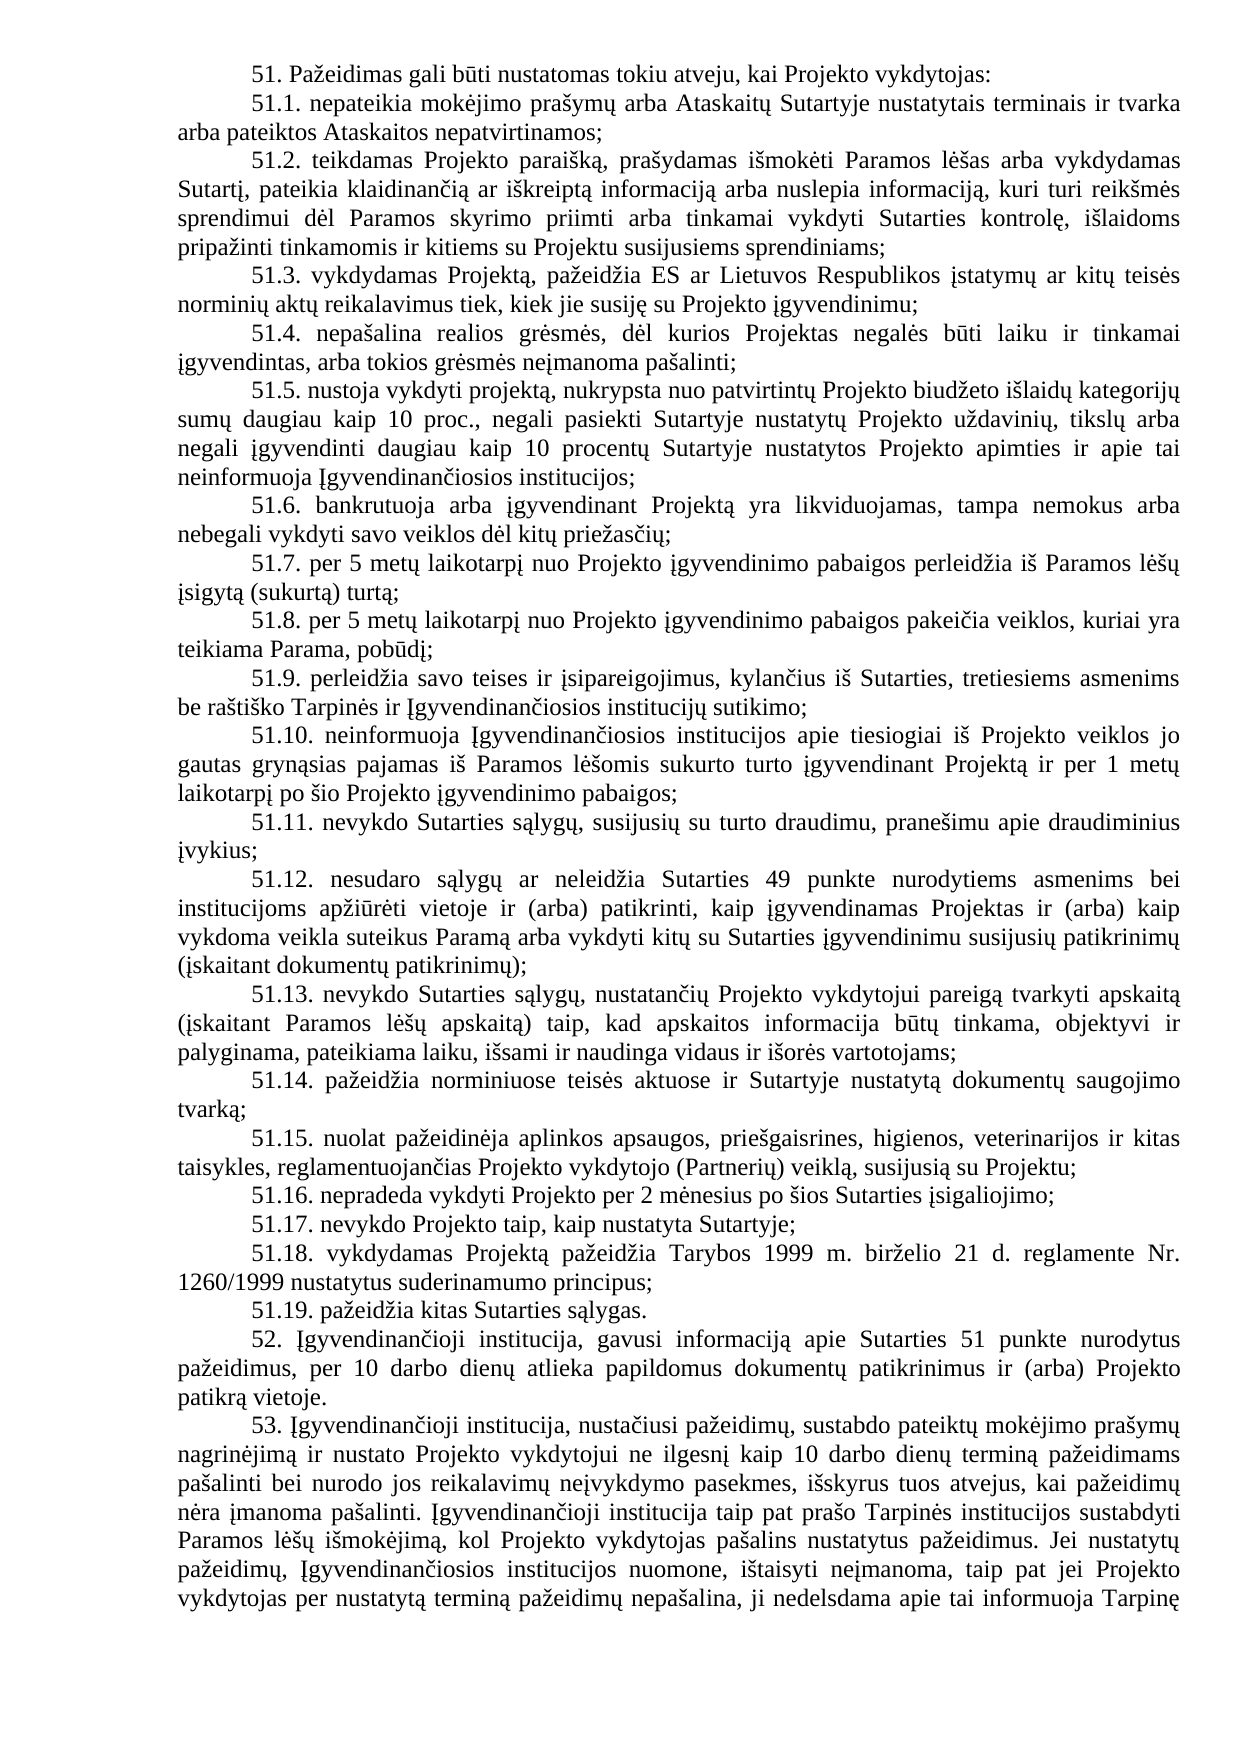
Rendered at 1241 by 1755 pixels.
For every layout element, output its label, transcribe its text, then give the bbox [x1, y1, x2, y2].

text 51.18. vykdydamas Projektą pažeidžia Tarybos 1999 m. birželio 21 d. reglamente Nr. 1260/1999 nustatytus suderinamumo principus; [177, 1238, 1181, 1295]
text 51.5. nustoja vykdyti projektą, nukrypsta nuo patvirtintų Projekto biudžeto išlaidų kategorijų sumų daugiau kaip 10 proc., negali pasiekti Sutartyje nustatytų Projekto uždavinių, tikslų arba negali įgyvendinti daugiau kaip 10 procentų Sutartyje nustatytos Projekto apimties ir apie tai neinformuoja Įgyvendinančiosios institucijos; [177, 375, 1181, 490]
text 51.13. nevykdo Sutarties sąlygų, nustatančių Projekto vykdytojui pareigą tvarkyti apskaitą (įskaitant Paramos lėšų apskaitą) taip, kad apskaitos informacija būtų tinkama, objektyvi ir palyginama, pateikiama laiku, išsami ir naudinga vidaus ir išorės vartotojams; [177, 979, 1181, 1065]
text 51. Pažeidimas gali būti nustatomas tokiu atveju, kai Projekto vykdytojas: [177, 59, 1181, 88]
text 51.16. nepradeda vykdyti Projekto per 2 mėnesius po šios Sutarties įsigaliojimo; [177, 1180, 1181, 1209]
text 51.10. neinformuoja Įgyvendinančiosios institucijos apie tiesiogiai iš Projekto veiklos jo gautas grynąsias pajamas iš Paramos lėšomis sukurto turto įgyvendinant Projektą ir per 1 metų laikotarpį po šio Projekto įgyvendinimo pabaigos; [177, 720, 1181, 807]
text 51.19. pažeidžia kitas Sutarties sąlygas. [177, 1295, 1181, 1324]
text 53. Įgyvendinančioji institucija, nustačiusi pažeidimų, sustabdo pateiktų mokėjimo prašymų nagrinėjimą ir nustato Projekto vykdytojui ne ilgesnį kaip 10 darbo dienų terminą pažeidimams pašalinti bei nurodo jos reikalavimų neįvykdymo pasekmes, išskyrus tuos atvejus, kai pažeidimų nėra įmanoma pašalinti. Įgyvendinančioji institucija taip pat prašo Tarpinės institucijos sustabdyti Paramos lėšų išmokėjimą, kol Projekto vykdytojas pašalins nustatytus pažeidimus. Jei nustatytų pažeidimų, Įgyvendinančiosios institucijos nuomone, ištaisyti neįmanoma, taip pat jei Projekto vykdytojas per nustatytą terminą pažeidimų nepašalina, ji nedelsdama apie tai informuoja Tarpinę [177, 1410, 1181, 1612]
text 51.15. nuolat pažeidinėja aplinkos apsaugos, priešgaisrines, higienos, veterinarijos ir kitas taisykles, reglamentuojančias Projekto vykdytojo (Partnerių) veiklą, susijusią su Projektu; [177, 1123, 1181, 1180]
text 51.9. perleidžia savo teises ir įsipareigojimus, kylančius iš Sutarties, tretiesiems asmenims be raštiško Tarpinės ir Įgyvendinančiosios institucijų sutikimo; [177, 663, 1181, 720]
text 51.2. teikdamas Projekto paraišką, prašydamas išmokėti Paramos lėšas arba vykdydamas Sutartį, pateikia klaidinančią ar iškreiptą informaciją arba nuslepia informaciją, kuri turi reikšmės sprendimui dėl Paramos skyrimo priimti arba tinkamai vykdyti Sutarties kontrolę, išlaidoms pripažinti tinkamomis ir kitiems su Projektu susijusiems sprendiniams; [177, 145, 1181, 260]
text 51.7. per 5 metų laikotarpį nuo Projekto įgyvendinimo pabaigos perleidžia iš Paramos lėšų įsigytą (sukurtą) turtą; [177, 548, 1181, 605]
text 51.11. nevykdo Sutarties sąlygų, susijusių su turto draudimu, pranešimu apie draudiminius įvykius; [177, 807, 1181, 864]
text 51.6. bankrutuoja arba įgyvendinant Projektą yra likviduojamas, tampa nemokus arba nebegali vykdyti savo veiklos dėl kitų priežasčių; [177, 490, 1181, 548]
text 51.12. nesudaro sąlygų ar neleidžia Sutarties 49 punkte nurodytiems asmenims bei institucijoms apžiūrėti vietoje ir (arba) patikrinti, kaip įgyvendinamas Projektas ir (arba) kaip vykdoma veikla suteikus Paramą arba vykdyti kitų su Sutarties įgyvendinimu susijusių patikrinimų (įskaitant dokumentų patikrinimų); [177, 864, 1181, 979]
text 52. Įgyvendinančioji institucija, gavusi informaciją apie Sutarties 51 punkte nurodytus pažeidimus, per 10 darbo dienų atlieka papildomus dokumentų patikrinimus ir (arba) Projekto patikrą vietoje. [177, 1324, 1181, 1410]
text 51.14. pažeidžia norminiuose teisės aktuose ir Sutartyje nustatytą dokumentų saugojimo tvarką; [177, 1065, 1181, 1123]
text 51.3. vykdydamas Projektą, pažeidžia ES ar Lietuvos Respublikos įstatymų ar kitų teisės norminių aktų reikalavimus tiek, kiek jie susiję su Projekto įgyvendinimu; [177, 260, 1181, 318]
text 51.4. nepašalina realios grėsmės, dėl kurios Projektas negalės būti laiku ir tinkamai įgyvendintas, arba tokios grėsmės neįmanoma pašalinti; [177, 318, 1181, 375]
text 51.1. nepateikia mokėjimo prašymų arba Ataskaitų Sutartyje nustatytais terminais ir tvarka arba pateiktos Ataskaitos nepatvirtinamos; [177, 88, 1181, 145]
text 51.8. per 5 metų laikotarpį nuo Projekto įgyvendinimo pabaigos pakeičia veiklos, kuriai yra teikiama Parama, pobūdį; [177, 605, 1181, 663]
text 51.17. nevykdo Projekto taip, kaip nustatyta Sutartyje; [177, 1209, 1181, 1238]
